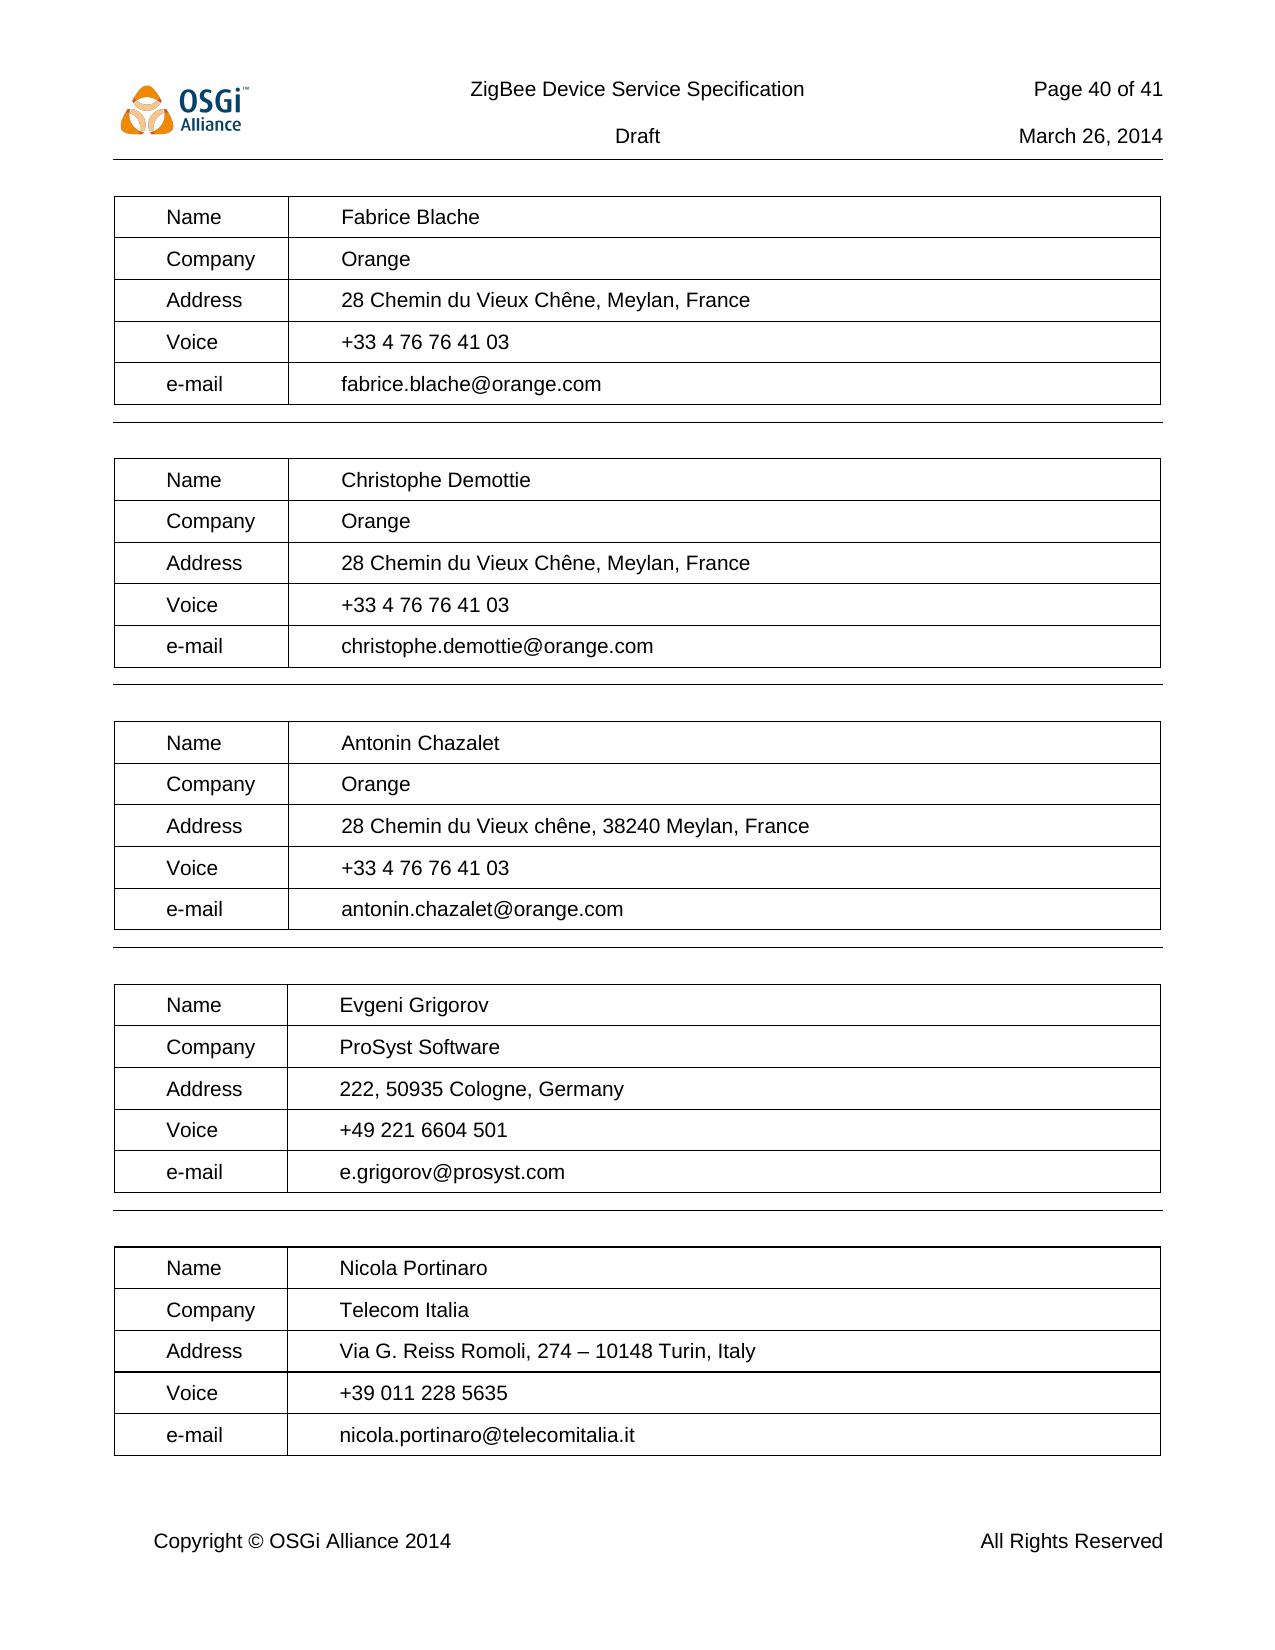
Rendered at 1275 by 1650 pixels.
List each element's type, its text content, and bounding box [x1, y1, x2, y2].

table_cell +39 011 228 5635 [288, 1373, 1160, 1413]
table_cell ProSyst Software [288, 1026, 1160, 1067]
table_header Name [115, 722, 288, 763]
table_cell christophe.demottie@orange.com [289, 626, 1160, 667]
table_cell Orange [289, 238, 1160, 279]
table_cell +33 4 76 76 41 03 [289, 847, 1160, 888]
table_header Antonin Chazalet [289, 722, 1160, 763]
table_cell Voice [115, 847, 288, 888]
table_cell Orange [289, 501, 1160, 542]
table_cell Voice [115, 584, 288, 625]
table_header Evgeni Grigorov [288, 985, 1160, 1025]
table_cell Address [115, 280, 288, 321]
picture [113, 78, 257, 142]
table_cell Voice [115, 322, 288, 362]
table_header Nicola Portinaro [288, 1248, 1160, 1288]
table_cell e-mail [115, 1151, 287, 1192]
table_header Name [115, 985, 287, 1025]
table_cell Address [115, 543, 288, 583]
table_header Name [115, 197, 288, 237]
table_cell Voice [115, 1110, 287, 1150]
table_cell Company [115, 238, 288, 279]
table_cell e-mail [115, 1414, 287, 1455]
table_cell Address [115, 1331, 287, 1371]
table_cell +33 4 76 76 41 03 [289, 322, 1160, 362]
table_header Name [115, 1248, 287, 1288]
table_cell Address [115, 805, 288, 846]
table_cell Company [115, 764, 288, 804]
table_cell fabrice.blache@orange.com [289, 363, 1160, 404]
table_cell nicola.portinaro@telecomitalia.it [288, 1414, 1160, 1455]
table_cell 28 Chemin du Vieux Chêne, Meylan, France [289, 280, 1160, 321]
table_cell e-mail [115, 626, 288, 667]
table_cell e.grigorov@prosyst.com [288, 1151, 1160, 1192]
table_cell Orange [289, 764, 1160, 804]
table_cell 28 Chemin du Vieux chêne, 38240 Meylan, France [289, 805, 1160, 846]
table_header Fabrice Blache [289, 197, 1160, 237]
table_header Name [115, 459, 288, 500]
table_cell 222, 50935 Cologne, Germany [288, 1068, 1160, 1109]
table_header Christophe Demottie [289, 459, 1160, 500]
table_cell Company [115, 1026, 287, 1067]
table_cell Voice [115, 1373, 287, 1413]
table_cell Via G. Reiss Romoli, 274 – 10148 Turin, Italy [288, 1331, 1160, 1371]
table_cell Address [115, 1068, 287, 1109]
table_cell e-mail [115, 889, 288, 929]
table_cell Company [115, 1289, 287, 1330]
table_cell +49 221 6604 501 [288, 1110, 1160, 1150]
table_cell +33 4 76 76 41 03 [289, 584, 1160, 625]
table_cell antonin.chazalet@orange.com [289, 889, 1160, 929]
table_cell e-mail [115, 363, 288, 404]
table_cell Telecom Italia [288, 1289, 1160, 1330]
table_cell 28 Chemin du Vieux Chêne, Meylan, France [289, 543, 1160, 583]
table_cell Company [115, 501, 288, 542]
